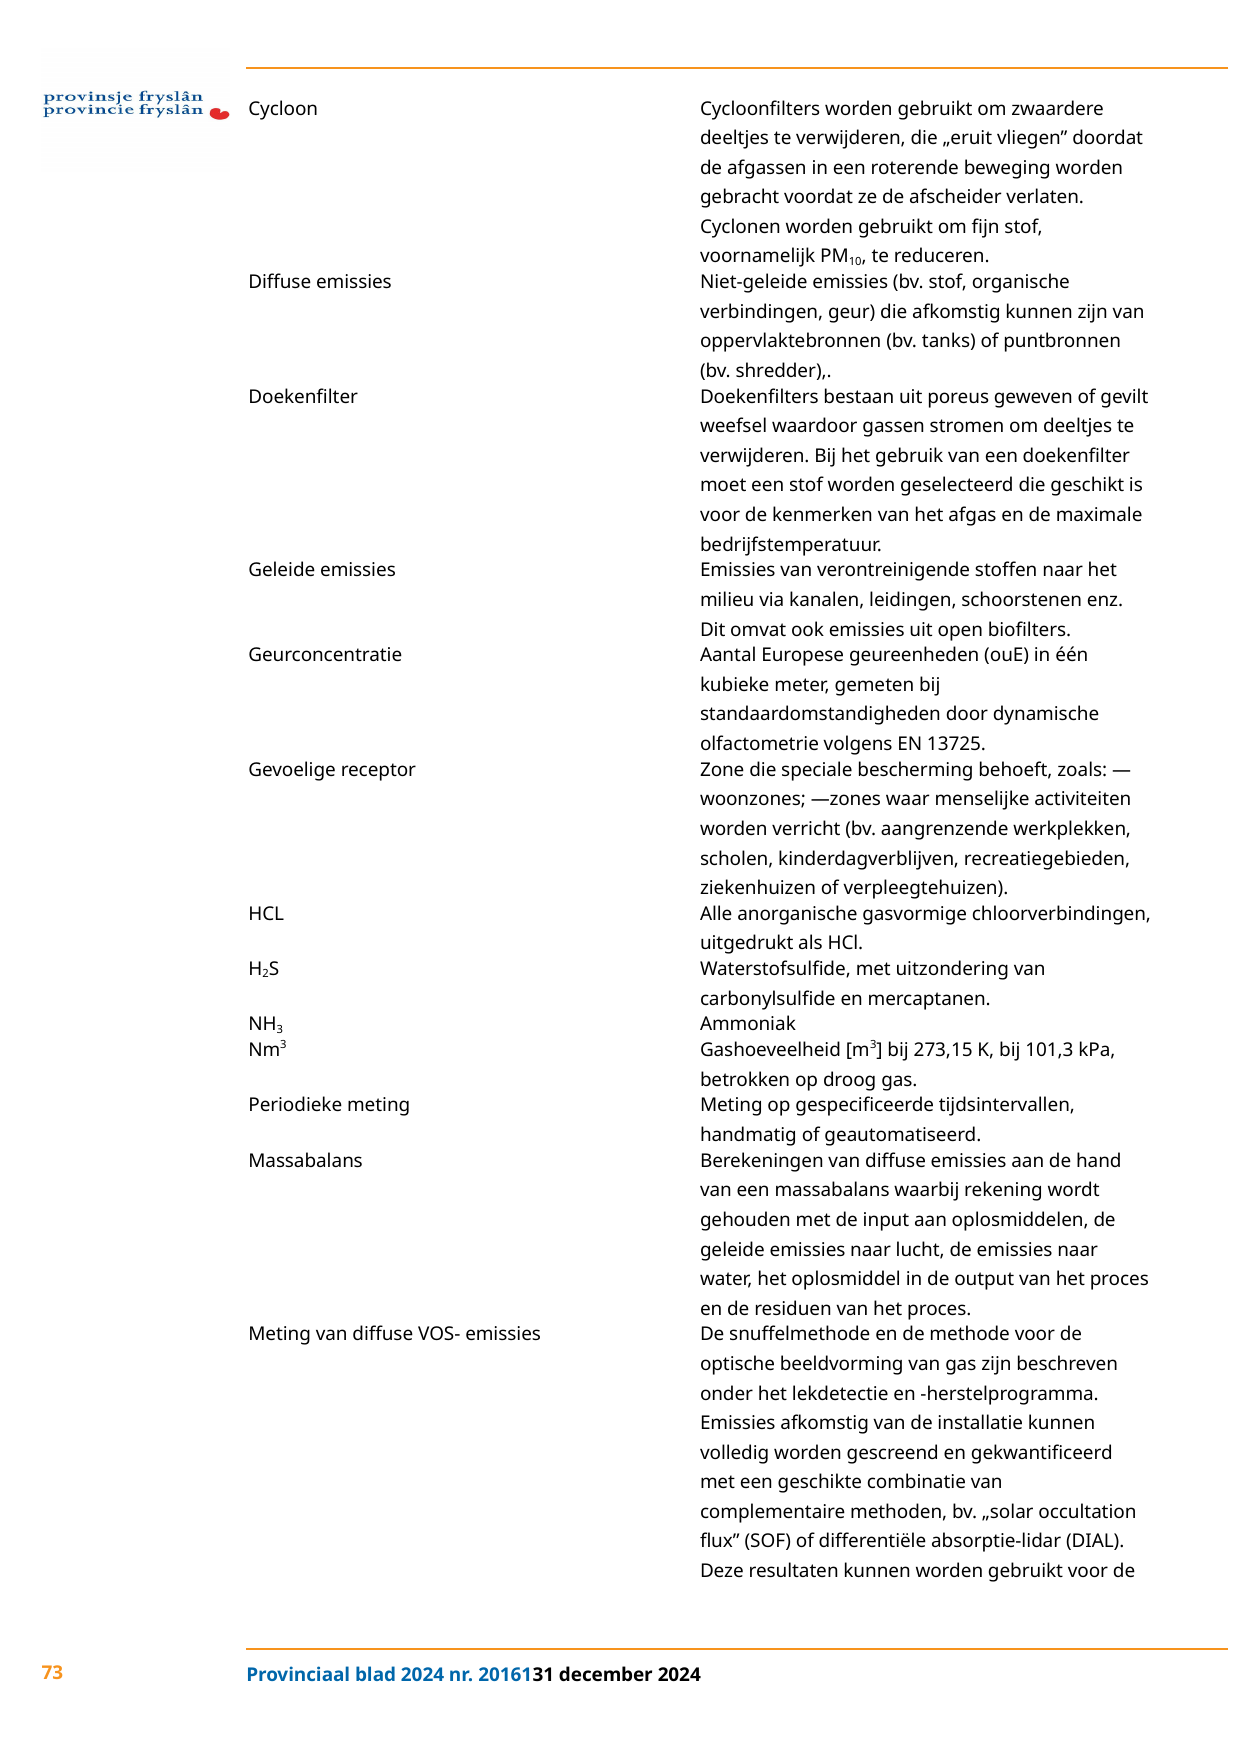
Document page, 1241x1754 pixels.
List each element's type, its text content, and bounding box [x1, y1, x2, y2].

table_cell Geurconcentratie [248, 641, 700, 756]
table_cell Berekeningen van diffuse emissies aan de hand van een massabalans waarbij rekening wordt gehouden met de input aan oplosmiddelen, de geleide emissies naar lucht, de emissies naar water, het oplosmiddel in de output van het proces en de residuen van het proces. [700, 1147, 1152, 1321]
table_cell Meting op gespecificeerde tijdsintervallen, handmatig of geautomatiseerd. [700, 1092, 1152, 1147]
table_cell Doekenfilter [248, 383, 700, 557]
table_cell Ammoniak [700, 1011, 1152, 1036]
table_cell NH3 [248, 1011, 700, 1036]
table_cell Doekenfilters bestaan uit poreus geweven of gevilt weefsel waardoor gassen stromen om deeltjes te verwijderen. Bij het gebruik van een doekenfilter moet een stof worden geselecteerd die geschikt is voor de kenmerken van het afgas en de maximale bedrijfstemperatuur. [700, 383, 1152, 557]
table_cell Niet-geleide emissies (bv. stof, organische verbindingen, geur) die afkomstig kunnen zijn van oppervlaktebronnen (bv. tanks) of puntbronnen (bv. shredder),. [700, 269, 1152, 383]
table_cell Massabalans [248, 1147, 700, 1321]
table_cell Diffuse emissies [248, 269, 700, 383]
table_cell HCL [248, 900, 700, 955]
table_cell Gashoeveelheid [m3] bij 273,15 K, bij 101,3 kPa, betrokken op droog gas. [700, 1036, 1152, 1092]
table_cell De snuffelmethode en de methode voor de optische beeldvorming van gas zijn beschreven onder het lekdetectie en -herstelprogramma. Emissies afkomstig van de installatie kunnen volledig worden gescreend en gekwantificeerd met een geschikte combinatie van complementaire methoden, bv. „solar occultation flux” (SOF) of differentiële absorptie-lidar (DIAL). Deze resultaten kunnen worden gebruikt voor de [700, 1321, 1152, 1583]
table_cell Geleide emissies [248, 557, 700, 641]
picture [41, 47, 231, 172]
table_cell Aantal Europese geureenheden (ouE) in één kubieke meter, gemeten bij standaardomstandigheden door dynamische olfactometrie volgens EN 13725. [700, 641, 1152, 756]
table_cell Zone die speciale bescherming behoeft, zoals: — woonzones; —zones waar menselijke activiteiten worden verricht (bv. aangrenzende werkplekken, scholen, kinderdagverblijven, recreatiegebieden, ziekenhuizen of verpleegtehuizen). [700, 756, 1152, 900]
table_cell Meting van diffuse VOS- emissies [248, 1321, 700, 1583]
table_cell Nm3 [248, 1036, 700, 1092]
table_cell Emissies van verontreinigende stoffen naar het milieu via kanalen, leidingen, schoorstenen enz. Dit omvat ook emissies uit open biofilters. [700, 557, 1152, 641]
table_cell Periodieke meting [248, 1092, 700, 1147]
table_cell Waterstofsulfide, met uitzondering van carbonylsulfide en mercaptanen. [700, 955, 1152, 1011]
table_cell Alle anorganische gasvormige chloorverbindingen, uitgedrukt als HCl. [700, 900, 1152, 955]
table_cell H2S [248, 955, 700, 1011]
table_cell Cycloon [248, 95, 700, 268]
table_cell Gevoelige receptor [248, 756, 700, 900]
table_cell Cycloonfilters worden gebruikt om zwaardere deeltjes te verwijderen, die „eruit vliegen” doordat de afgassen in een roterende beweging worden gebracht voordat ze de afscheider verlaten. Cyclonen worden gebruikt om fijn stof, voornamelijk PM10, te reduceren. [700, 95, 1152, 268]
